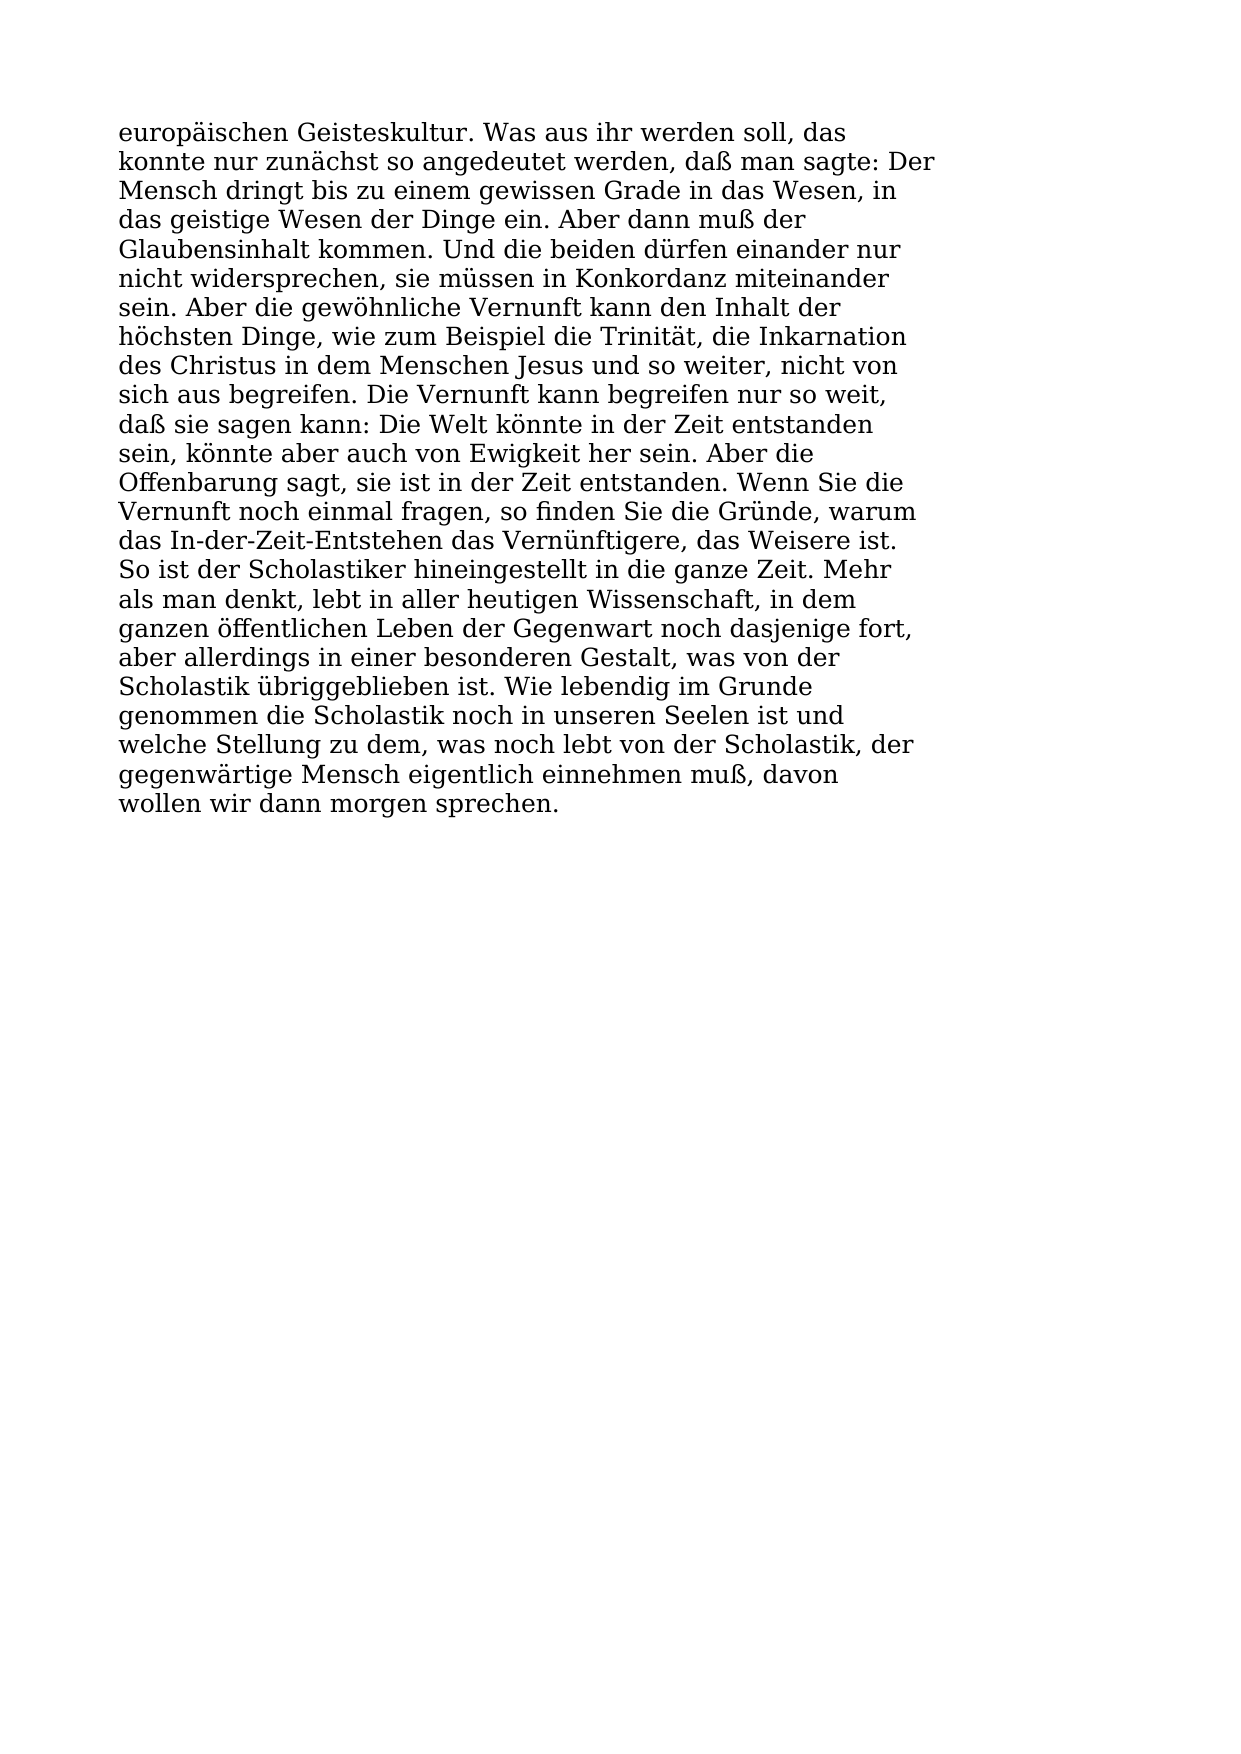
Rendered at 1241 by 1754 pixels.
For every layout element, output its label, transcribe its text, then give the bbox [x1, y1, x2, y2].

text des Christus in dem Menschen Jesus und so weiter, nicht von [118, 351, 1122, 381]
text europäischen Geisteskultur. Was aus ihr werden soll, das [118, 118, 1122, 147]
text welche Stellung zu dem, was noch lebt von der Scholastik, der [118, 731, 1122, 760]
text sein, könnte aber auch von Ewigkeit her sein. Aber die [118, 439, 1122, 468]
text Vernunft noch einmal fragen, so finden Sie die Gründe, warum [118, 497, 1122, 526]
text das geistige Wesen der Dinge ein. Aber dann muß der [118, 206, 1122, 235]
text sich aus begreifen. Die Vernunft kann begreifen nur so weit, [118, 381, 1122, 410]
text gegenwärtige Mensch eigentlich einnehmen muß, davon [118, 760, 1122, 789]
text Glaubensinhalt kommen. Und die beiden dürfen einander nur [118, 235, 1122, 264]
text Offenbarung sagt, sie ist in der Zeit entstanden. Wenn Sie die [118, 468, 1122, 497]
text höchsten Dinge, wie zum Beispiel die Trinität, die Inkarnation [118, 322, 1122, 351]
text Scholastik übriggeblieben ist. Wie lebendig im Grunde [118, 672, 1122, 701]
text aber allerdings in einer besonderen Gestalt, was von der [118, 643, 1122, 672]
text So ist der Scholastiker hineingestellt in die ganze Zeit. Mehr [118, 556, 1122, 585]
text wollen wir dann morgen sprechen. [118, 789, 1122, 818]
text als man denkt, lebt in aller heutigen Wissenschaft, in dem [118, 585, 1122, 614]
text sein. Aber die gewöhnliche Vernunft kann den Inhalt der [118, 293, 1122, 322]
text genommen die Scholastik noch in unseren Seelen ist und [118, 701, 1122, 731]
text konnte nur zunächst so angedeutet werden, daß man sagte: Der [118, 147, 1122, 176]
text nicht widersprechen, sie müssen in Konkordanz miteinander [118, 264, 1122, 293]
text daß sie sagen kann: Die Welt könnte in der Zeit entstanden [118, 410, 1122, 439]
text ganzen öffentlichen Leben der Gegenwart noch dasjenige fort, [118, 614, 1122, 643]
text Mensch dringt bis zu einem gewissen Grade in das Wesen, in [118, 176, 1122, 206]
text das In-der-Zeit-Entstehen das Vernünftigere, das Weisere ist. [118, 526, 1122, 556]
